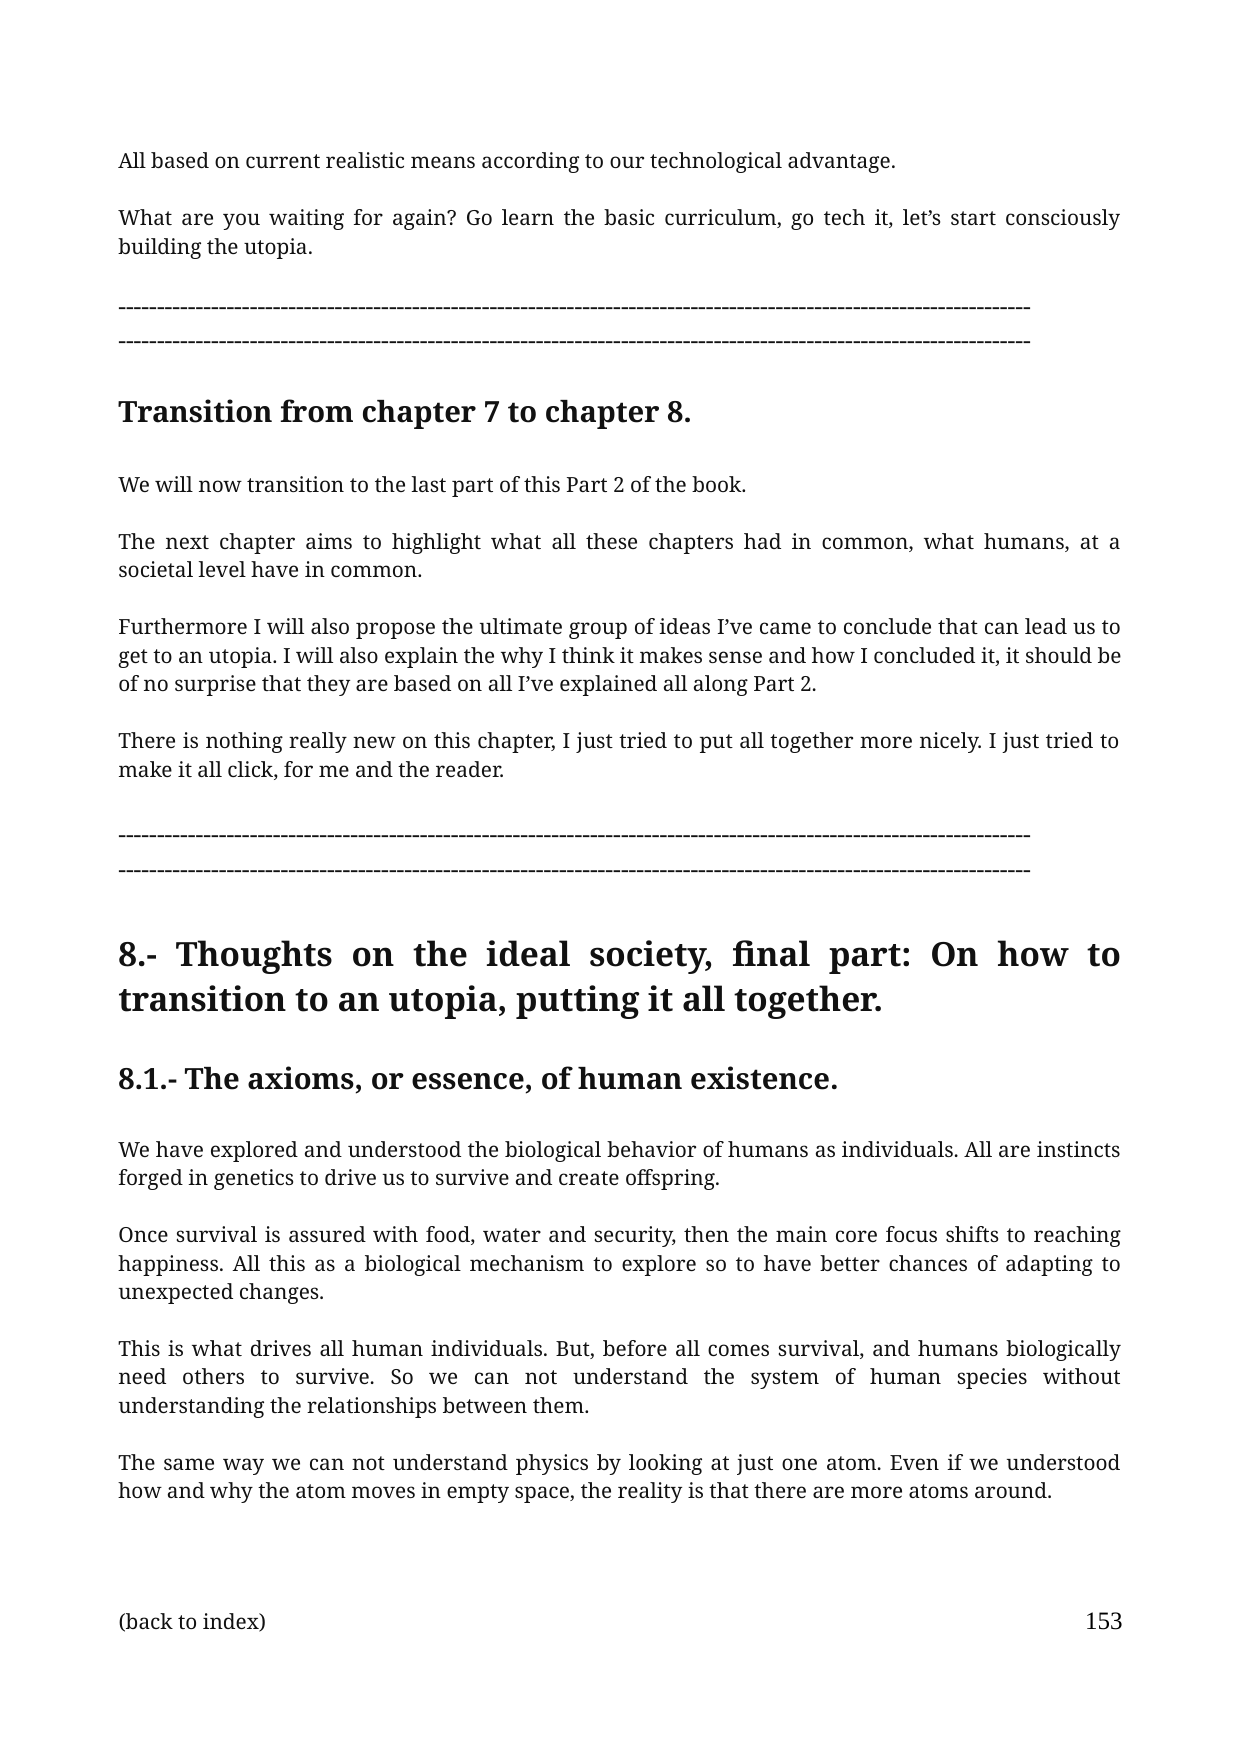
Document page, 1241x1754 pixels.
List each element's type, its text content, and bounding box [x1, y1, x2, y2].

text ---------------------------------------------------------------------------------------------------------------------- [118, 289, 1122, 323]
text This is what drives all human individuals. But, before all comes survival, and humans biologically need others to survive. So we can not understand the system of human species without understanding the relationships between them. [118, 1334, 1122, 1419]
text ---------------------------------------------------------------------------------------------------------------------- [118, 323, 1122, 357]
text Transition from chapter 7 to chapter 8. [118, 391, 1122, 431]
text ---------------------------------------------------------------------------------------------------------------------- [118, 817, 1122, 851]
text Once survival is assured with food, water and security, then the main core focus shifts to reaching happiness. All this as a biological mechanism to explore so to have better chances of adapting to unexpected changes. [118, 1220, 1122, 1306]
text 8.1.- The axioms, or essence, of human existence. [118, 1058, 1122, 1098]
text The same way we can not understand physics by looking at just one atom. Even if we understood how and why the atom moves in empty space, the reality is that there are more atoms around. [118, 1448, 1122, 1505]
text We will now transition to the last part of this Part 2 of the book. [118, 470, 1122, 499]
text The next chapter aims to highlight what all these chapters had in common, what humans, at a societal level have in common. [118, 527, 1122, 584]
text 8.- Thoughts on the ideal society, final part: On how to transition to an utopia, putting it all together. [118, 931, 1122, 1022]
text All based on current realistic means according to our technological advantage. [118, 147, 1122, 175]
text What are you waiting for again? Go learn the basic curriculum, go tech it, let’s start consciously building the utopia. [118, 203, 1122, 260]
text ---------------------------------------------------------------------------------------------------------------------- [118, 851, 1122, 885]
text We have explored and understood the biological behavior of humans as individuals. All are instincts forged in genetics to drive us to survive and create offspring. [118, 1135, 1122, 1192]
text There is nothing really new on this chapter, I just tried to put all together more nicely. I just tried to make it all click, for me and the reader. [118, 726, 1122, 783]
text Furthermore I will also propose the ultimate group of ideas I’ve came to conclude that can lead us to get to an utopia. I will also explain the why I think it makes sense and how I concluded it, it should be of no surprise that they are based on all I’ve explained all along Part 2. [118, 612, 1122, 698]
